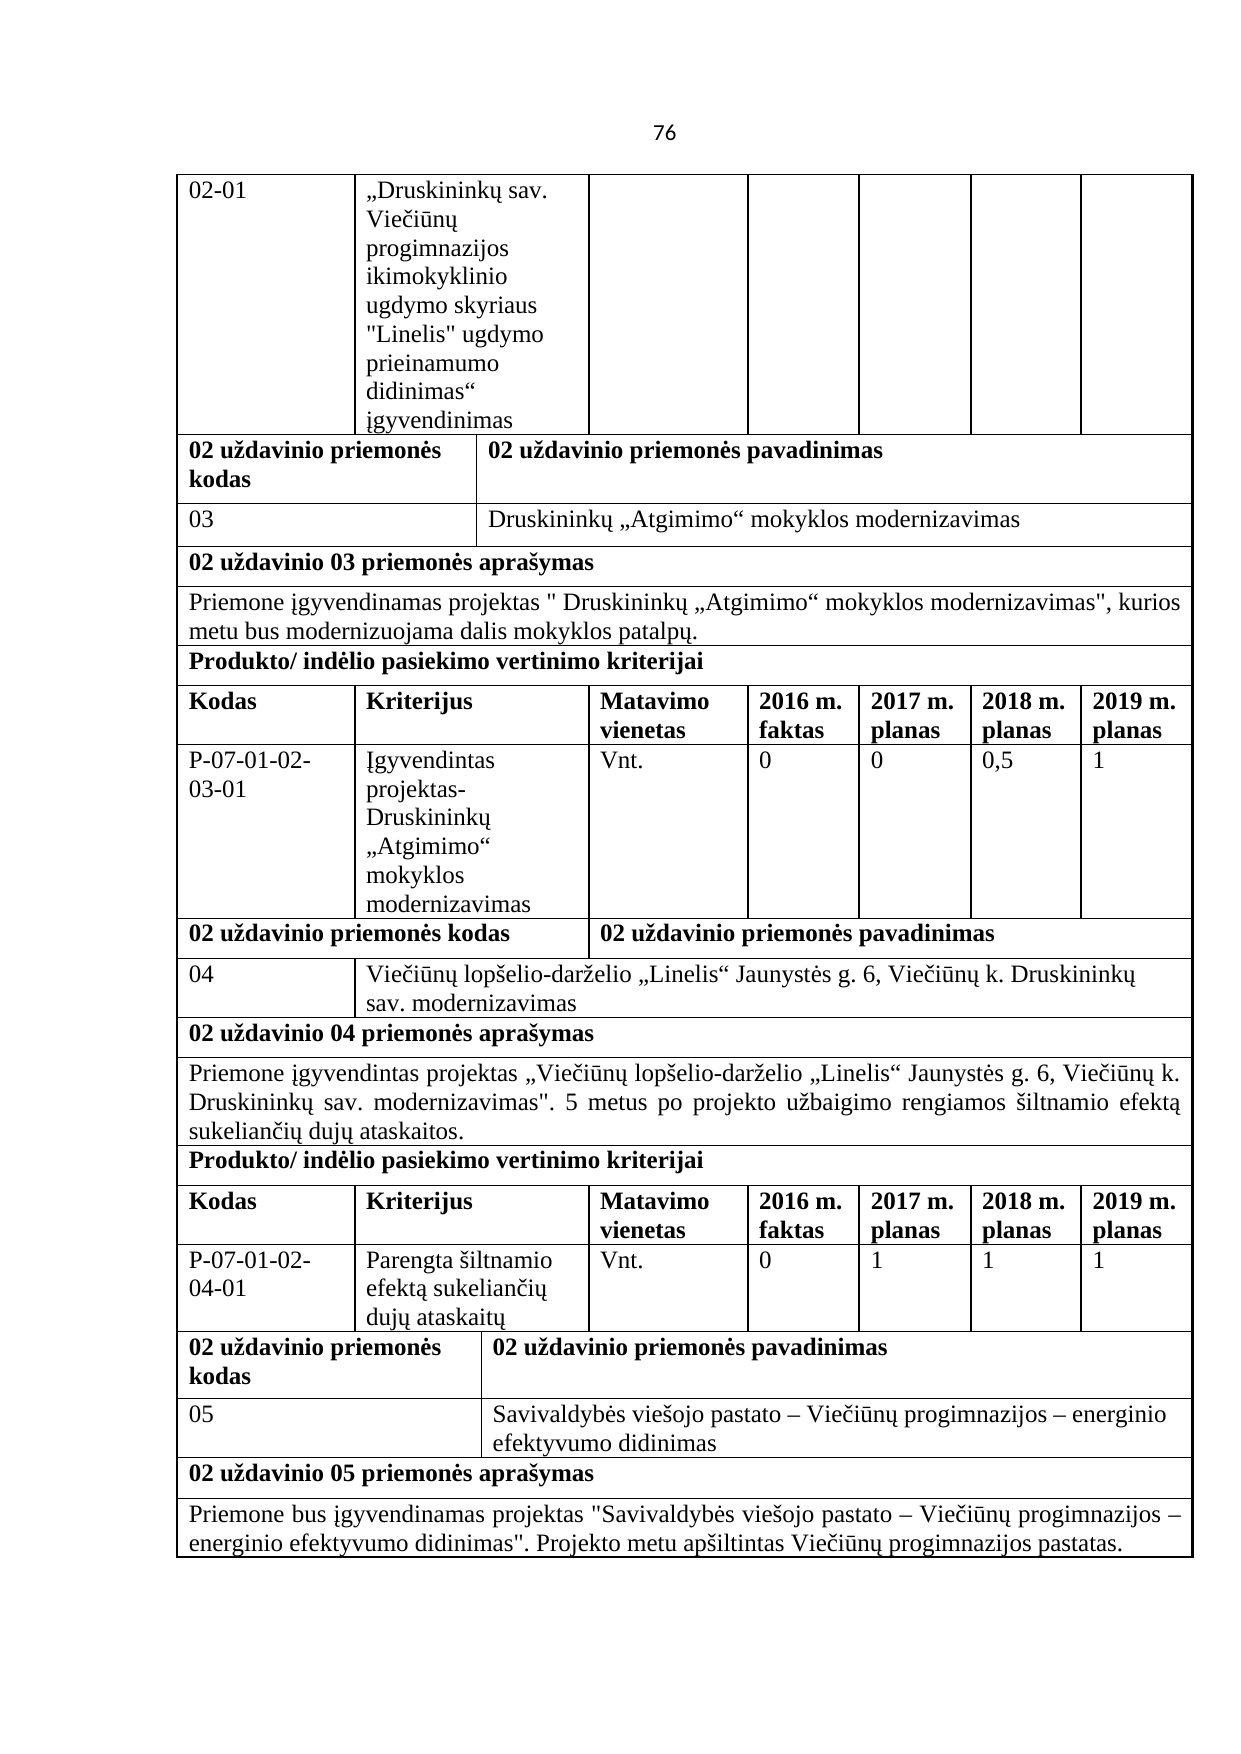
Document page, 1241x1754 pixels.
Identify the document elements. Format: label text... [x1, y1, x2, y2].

table_cell 2017 m. planas [860, 686, 970, 744]
table_cell 02 uždavinio priemonės kodas [178, 435, 476, 503]
table_cell 02 uždavinio priemonės kodas [178, 919, 588, 958]
table_cell Priemone bus įgyvendinamas projektas "Savivaldybės viešojo pastato – Viečiūnų progimnazijos – energinio efektyvumo didinimas". Projekto metu apšiltintas Viečiūnų progimnazijos pastatas. [178, 1499, 1191, 1556]
table_cell 02 uždavinio priemonės pavadinimas [482, 1332, 1191, 1398]
table_cell 0 [749, 1245, 858, 1331]
table_cell 02 uždavinio 05 priemonės aprašymas [178, 1458, 1191, 1498]
table_cell Druskininkų „Atgimimo“ mokyklos modernizavimas [477, 504, 1191, 546]
table_cell 03 [178, 504, 476, 546]
table_cell 02 uždavinio priemonės pavadinimas [590, 919, 1191, 958]
table_cell [1082, 175, 1191, 434]
table_cell [972, 175, 1080, 434]
table_cell Įgyvendintas projektas- Druskininkų „Atgimimo“ mokyklos modernizavimas [356, 745, 588, 917]
table_cell 2016 m. faktas [749, 1186, 858, 1244]
table_cell 2018 m. planas [972, 686, 1080, 744]
table_cell 2019 m. planas [1082, 686, 1191, 744]
table_cell Kodas [178, 1186, 354, 1244]
table_cell 02 uždavinio priemonės pavadinimas [477, 435, 1191, 503]
table_cell 1 [1082, 745, 1191, 917]
table_cell 1 [1082, 1245, 1191, 1331]
table_cell 1 [972, 1245, 1080, 1331]
table_cell Matavimo vienetas [590, 686, 747, 744]
table_cell Produkto/ indėlio pasiekimo vertinimo kriterijai [178, 646, 1191, 685]
table_cell 02-01 [178, 175, 354, 434]
table_cell [860, 175, 970, 434]
table_cell 02 uždavinio 03 priemonės aprašymas [178, 547, 1191, 586]
table_cell [590, 175, 747, 434]
table_cell Kriterijus [356, 686, 588, 744]
table_cell 05 [178, 1399, 481, 1457]
table_cell 2019 m. planas [1082, 1186, 1191, 1244]
table_cell 2018 m. planas [972, 1186, 1080, 1244]
table_cell 02 uždavinio priemonės kodas [178, 1332, 481, 1398]
table_cell Savivaldybės viešojo pastato – Viečiūnų progimnazijos – energinio efektyvumo didinimas [482, 1399, 1191, 1457]
table_cell Kriterijus [356, 1186, 588, 1244]
table_cell Parengta šiltnamio efektą sukeliančių dujų ataskaitų [356, 1245, 588, 1331]
table_cell 04 [178, 959, 354, 1017]
table_cell 0 [749, 745, 858, 917]
table_cell Priemone įgyvendintas projektas „Viečiūnų lopšelio-darželio „Linelis“ Jaunystės g. 6, Viečiūnų k. Druskininkų sav. modernizavimas". 5 metus po projekto užbaigimo rengiamos šiltnamio efektą sukeliančių dujų ataskaitos. [178, 1058, 1191, 1144]
table_cell 02 uždavinio 04 priemonės aprašymas [178, 1018, 1191, 1057]
table_cell Produkto/ indėlio pasiekimo vertinimo kriterijai [178, 1146, 1191, 1185]
table_cell Vnt. [590, 745, 747, 917]
table_cell Vnt. [590, 1245, 747, 1331]
table_cell 2017 m. planas [860, 1186, 970, 1244]
table_cell [749, 175, 858, 434]
table_cell Viečiūnų lopšelio-darželio „Linelis“ Jaunystės g. 6, Viečiūnų k. Druskininkų sav. modernizavimas [356, 959, 1191, 1017]
table_cell Kodas [178, 686, 354, 744]
table_cell 0 [860, 745, 970, 917]
table_cell P-07-01-02-03-01 [178, 745, 354, 917]
table_cell P-07-01-02-04-01 [178, 1245, 354, 1331]
table_cell 2016 m. faktas [749, 686, 858, 744]
table_cell „Druskininkų sav. Viečiūnų progimnazijos ikimokyklinio ugdymo skyriaus "Linelis" ugdymo prieinamumo didinimas“ įgyvendinimas [356, 175, 588, 434]
table_cell 0,5 [972, 745, 1080, 917]
table_cell 1 [860, 1245, 970, 1331]
table_cell Priemone įgyvendinamas projektas " Druskininkų „Atgimimo“ mokyklos modernizavimas", kurios metu bus modernizuojama dalis mokyklos patalpų. [178, 587, 1191, 645]
table_cell Matavimo vienetas [590, 1186, 747, 1244]
